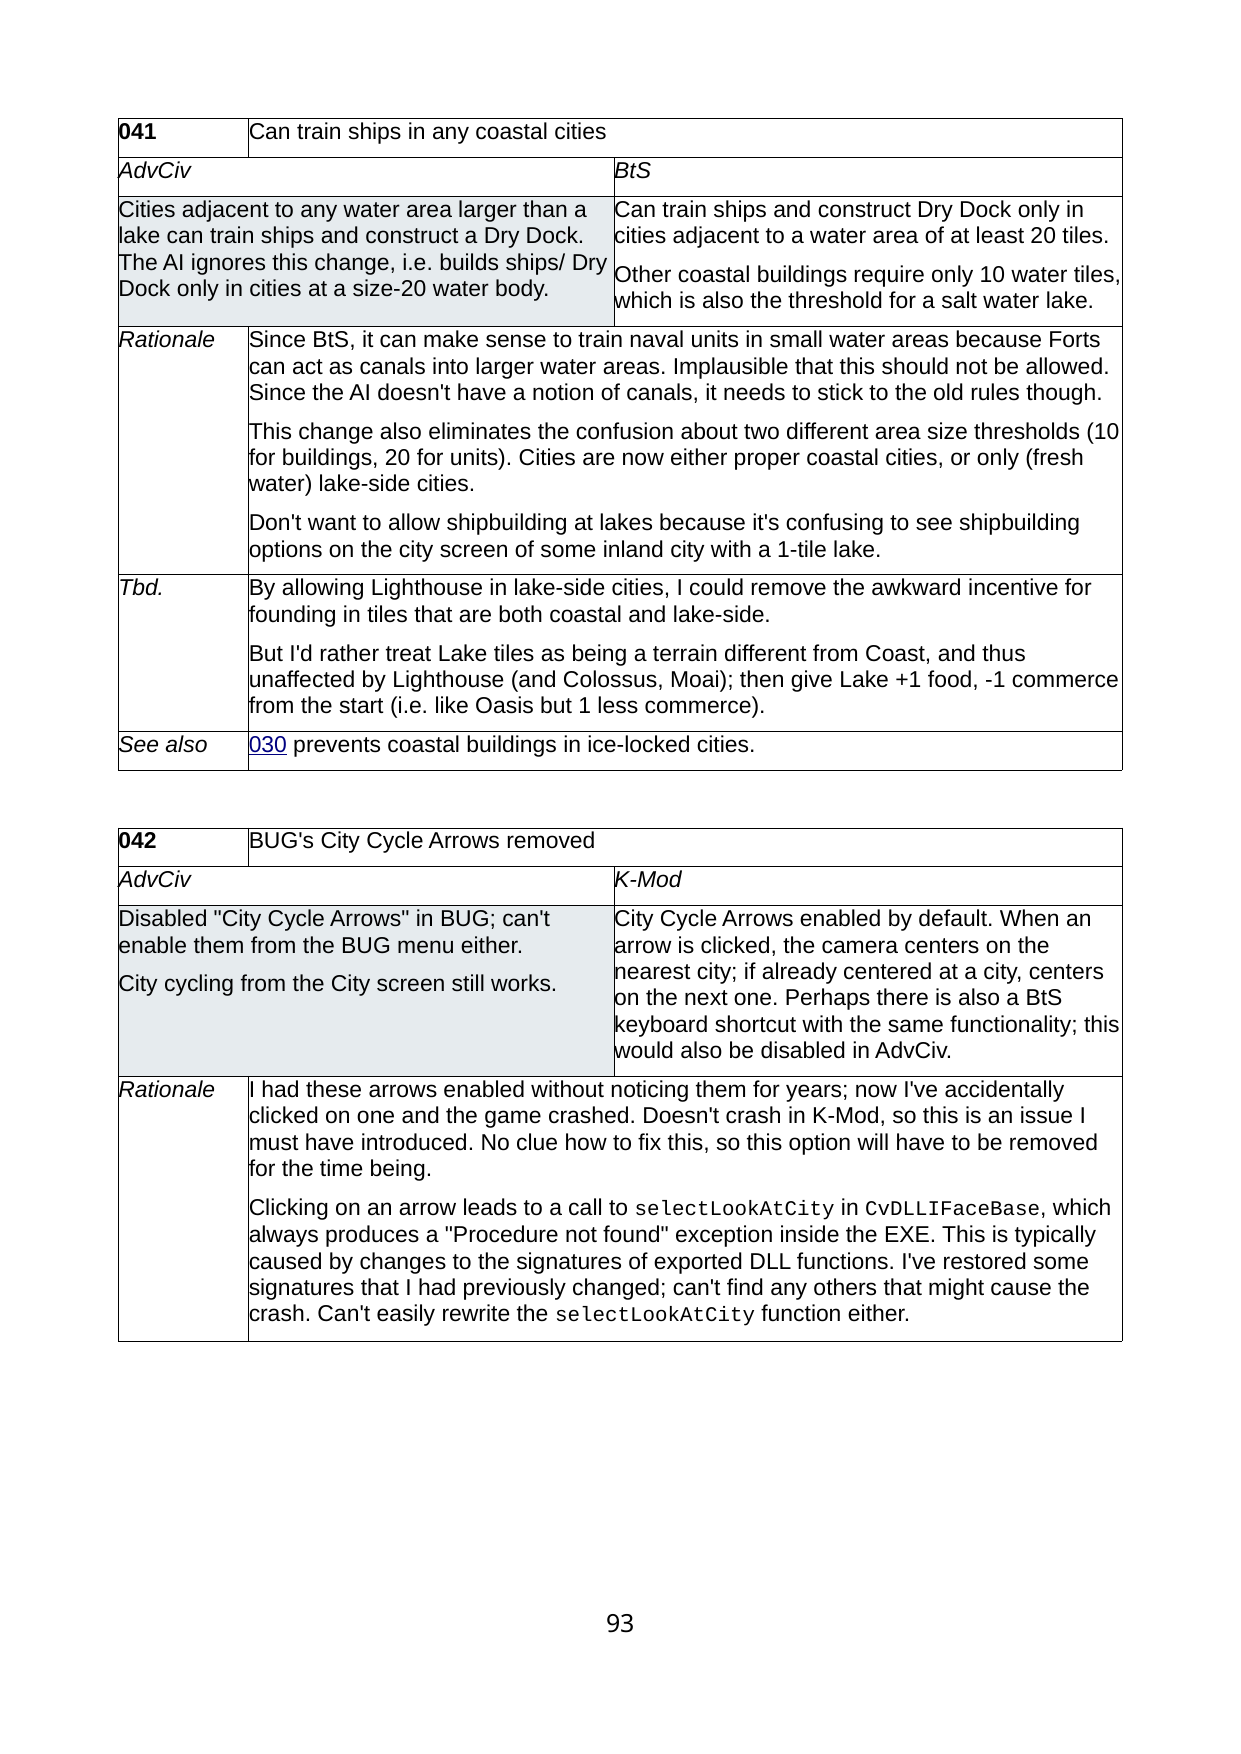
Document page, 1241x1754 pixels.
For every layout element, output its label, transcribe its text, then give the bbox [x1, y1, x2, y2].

table_cell AdvCiv [119, 867, 614, 905]
table_cell AdvCiv [119, 158, 614, 196]
table_cell See also [119, 732, 248, 770]
table_cell 030 prevents coastal buildings in ice-locked cities. [249, 732, 1122, 770]
table_cell City Cycle Arrows enabled by default. When an arrow is clicked, the camera centers on the nearest city; if already centered at a city, centers on the next one. Perhaps there is also a BtS keyboard shortcut with the same functionality; this would also be disabled in AdvCiv. [615, 906, 1122, 1076]
table_cell Since BtS, it can make sense to train naval units in small water areas because Forts can act as canals into larger water areas. Implausible that this should not be allowed. Since the AI doesn't have a notion of canals, it needs to stick to the old rules though. This change also eliminates the confusion about two different area size thresholds (10 for buildings, 20 for units). Cities are now either proper coastal cities, or only (fresh water) lake-side cities. Don't want to allow shipbuilding at lakes because it's confusing to see shipbuilding options on the city screen of some inland city with a 1-tile lake. [249, 327, 1122, 574]
table_header BUG's City Cycle Arrows removed [249, 829, 1122, 866]
table_header 041 [119, 119, 248, 157]
table_cell Rationale [119, 1077, 248, 1341]
table_cell BtS [615, 158, 1122, 196]
table_cell K-Mod [615, 867, 1122, 905]
table_cell Tbd. [119, 575, 248, 731]
table_cell I had these arrows enabled without noticing them for years; now I've accidentally clicked on one and the game crashed. Doesn't crash in K-Mod, so this is an issue I must have introduced. No clue how to fix this, so this option will have to be removed for the time being. Clicking on an arrow leads to a call to selectLookAtCity in CvDLLIFaceBase, which always produces a "Procedure not found" exception inside the EXE. This is typically caused by changes to the signatures of exported DLL functions. I've restored some signatures that I had previously changed; can't find any others that might cause the crash. Can't easily rewrite the selectLookAtCity function either. [249, 1077, 1122, 1341]
table_header Can train ships in any coastal cities [249, 119, 1122, 157]
table_cell Can train ships and construct Dry Dock only in cities adjacent to a water area of at least 20 tiles. Other coastal buildings require only 10 water tiles, which is also the threshold for a salt water lake. [615, 197, 1122, 326]
table_cell Rationale [119, 327, 248, 574]
table_cell By allowing Lighthouse in lake-side cities, I could remove the awkward incentive for founding in tiles that are both coastal and lake-side. But I'd rather treat Lake tiles as being a terrain different from Coast, and thus unaffected by Lighthouse (and Colossus, Moai); then give Lake +1 food, -1 commerce from the start (i.e. like Oasis but 1 less commerce). [249, 575, 1122, 731]
table_cell Cities adjacent to any water area larger than a lake can train ships and construct a Dry Dock. The AI ignores this change, i.e. builds ships/ Dry Dock only in cities at a size-20 water body. [119, 197, 614, 326]
table_cell Disabled "City Cycle Arrows" in BUG; can't enable them from the BUG menu either. City cycling from the City screen still works. [119, 906, 614, 1076]
table_header 042 [119, 829, 248, 866]
